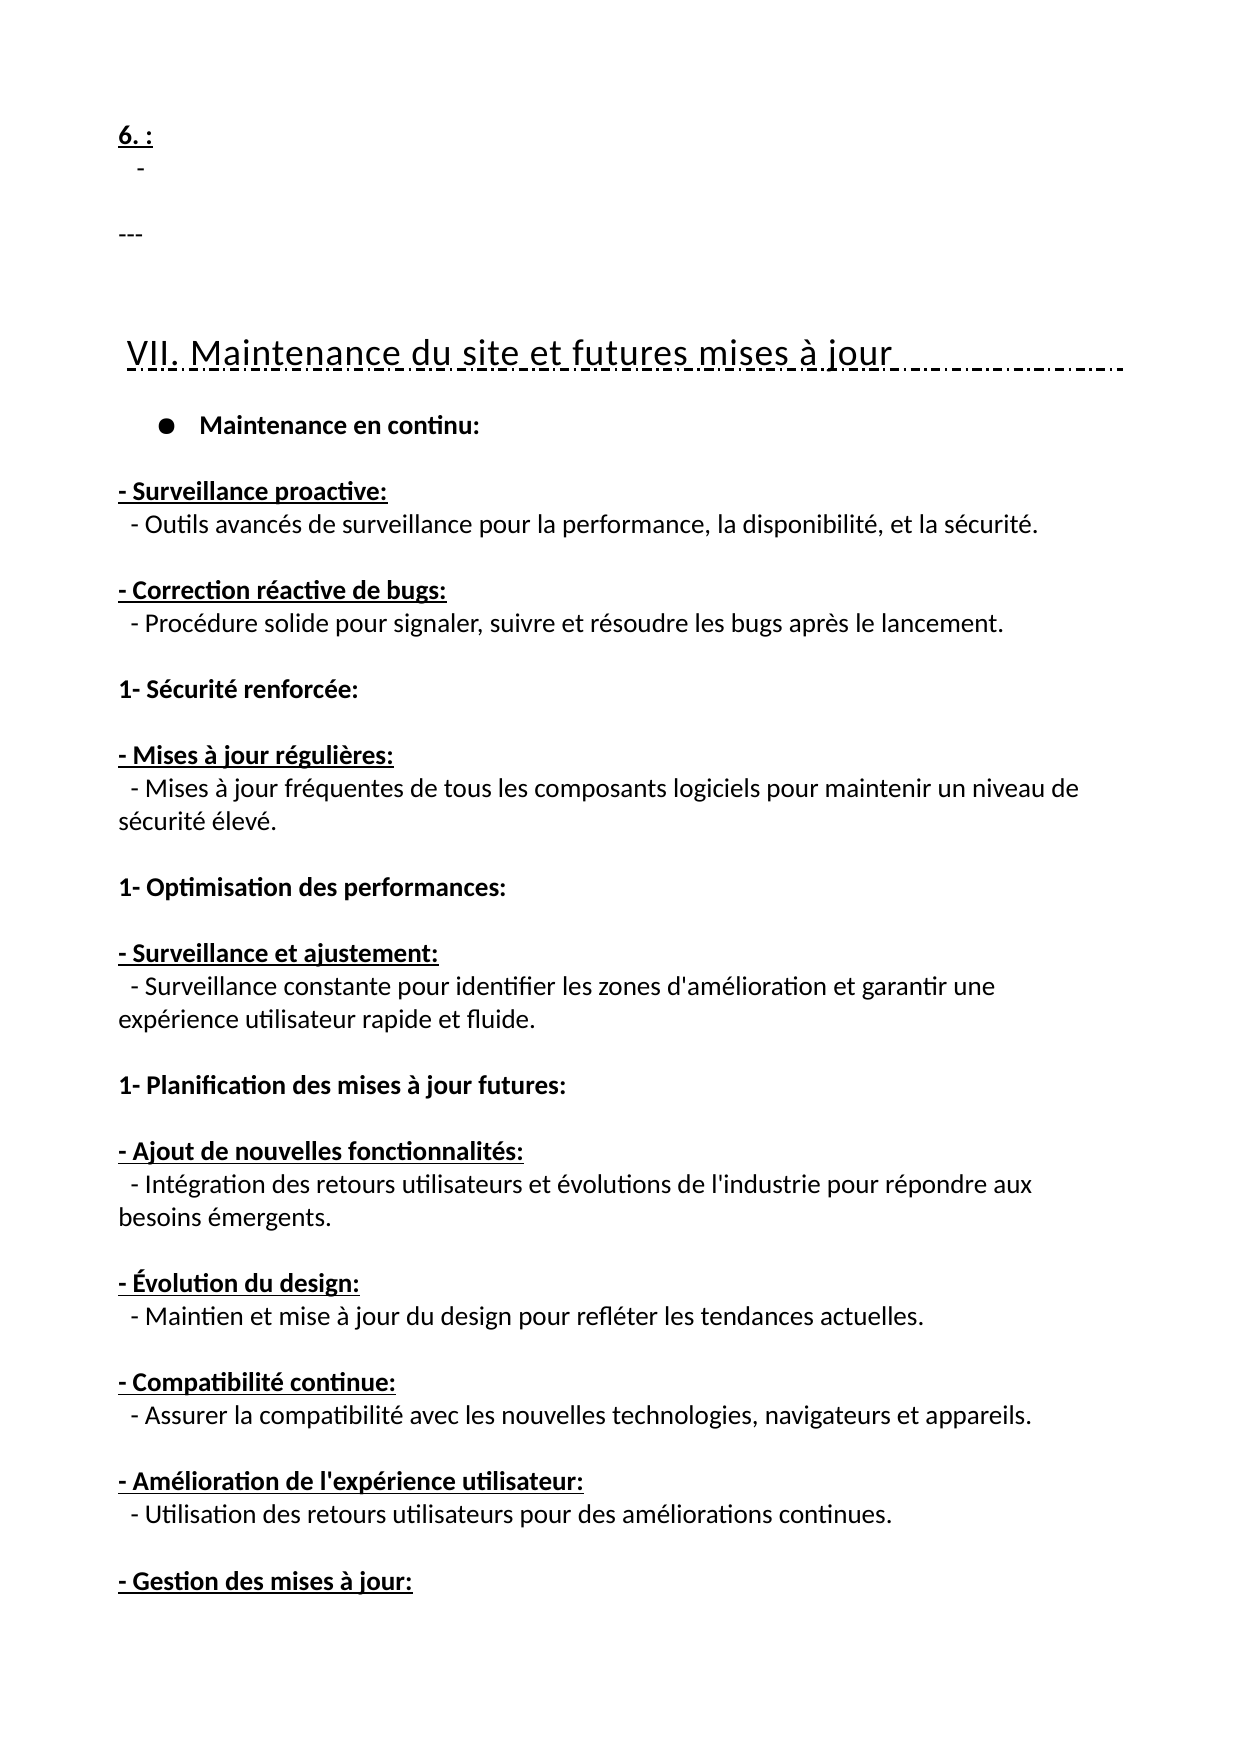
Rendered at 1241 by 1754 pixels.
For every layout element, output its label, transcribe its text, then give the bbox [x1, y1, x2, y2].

text - Maintien et mise à jour du design pour refléter les tendances actuelles. [118, 1299, 1122, 1332]
text - Intégration des retours utilisateurs et évolutions de l'industrie pour répondre aux besoins émergents. [118, 1167, 1122, 1233]
text 6. : [118, 118, 1122, 151]
text --- [118, 217, 1122, 250]
text - [118, 151, 1122, 184]
text 1- Sécurité renforcée: [118, 672, 1122, 705]
text - Assurer la compatibilité avec les nouvelles technologies, navigateurs et appareils. [118, 1398, 1122, 1432]
text - Utilisation des retours utilisateurs pour des améliorations continues. [118, 1498, 1122, 1531]
text - Évolution du design: [118, 1266, 1122, 1299]
text - Amélioration de l'expérience utilisateur: [118, 1464, 1122, 1498]
text - Surveillance constante pour identifier les zones d'amélioration et garantir une expérience utilisateur rapide et fluide. [118, 969, 1122, 1035]
text - Compatibilité continue: [118, 1366, 1122, 1398]
text - Mises à jour régulières: [118, 738, 1122, 771]
text VII. Maintenance du site et futures mises à jour [118, 329, 1122, 375]
list Maintenance en continu: [156, 408, 1122, 441]
text - Procédure solide pour signaler, suivre et résoudre les bugs après le lancement. [118, 606, 1122, 639]
text - Surveillance et ajustement: [118, 936, 1122, 969]
text - Surveillance proactive: [118, 474, 1122, 507]
text - Outils avancés de surveillance pour la performance, la disponibilité, et la sécurité. [118, 507, 1122, 540]
text - Mises à jour fréquentes de tous les composants logiciels pour maintenir un niveau de sécurité élevé. [118, 771, 1122, 837]
text - Correction réactive de bugs: [118, 573, 1122, 606]
text - Ajout de nouvelles fonctionnalités: [118, 1134, 1122, 1167]
text 1- Planification des mises à jour futures: [118, 1068, 1122, 1101]
text 1- Optimisation des performances: [118, 870, 1122, 903]
text - Gestion des mises à jour: [118, 1564, 1122, 1597]
